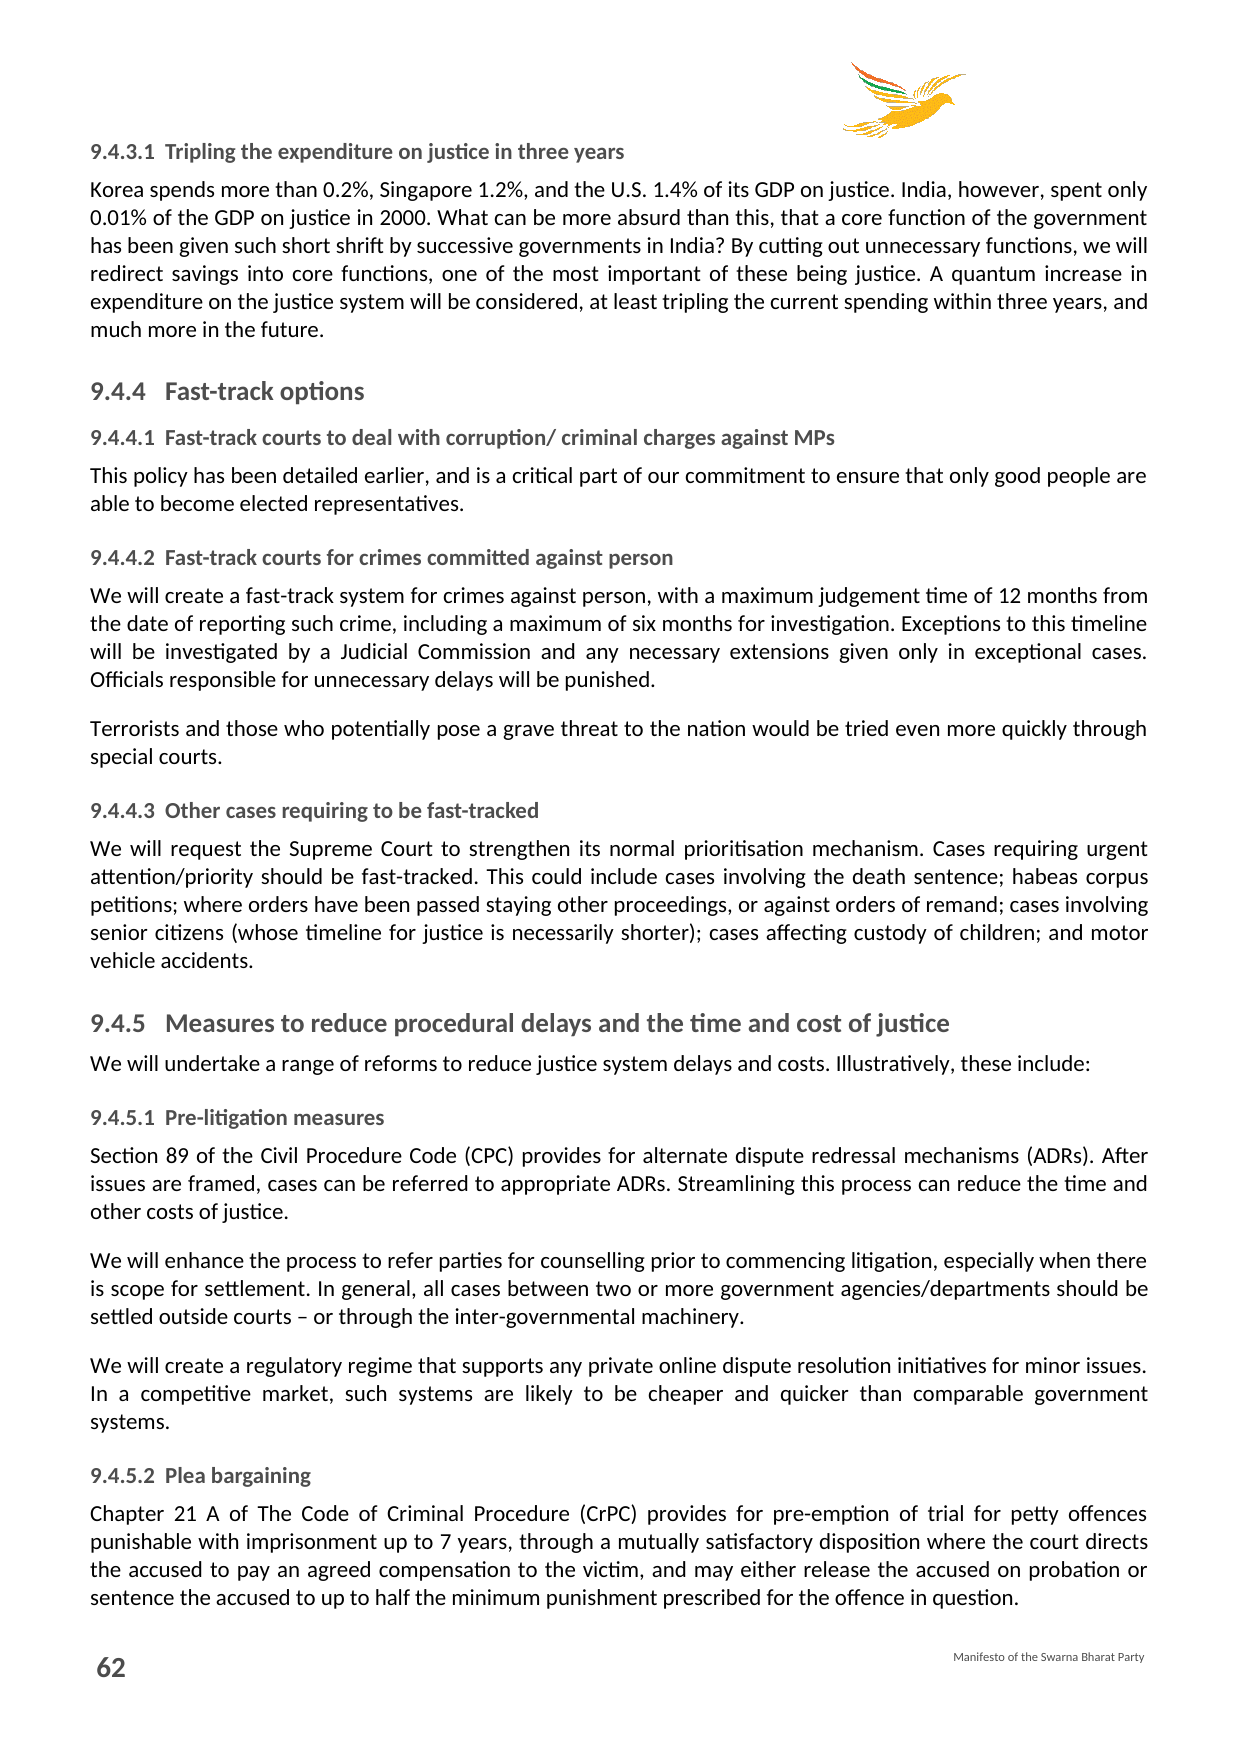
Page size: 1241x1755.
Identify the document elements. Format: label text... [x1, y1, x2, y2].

subtitle Plea bargaining [90, 1462, 1150, 1489]
text This policy has been detailed earlier, and is a critical part of our commitment to ensure that only good people are able to become elected representatives. [90, 461, 1150, 517]
subtitle Tripling the expenditure on justice in three years [90, 138, 1150, 165]
text We will create a fast-track system for crimes against person, with a maximum judgement time of 12 months from the date of reporting such crime, including a maximum of six months for investigation. Exceptions to this timeline will be investigated by a Judicial Commission and any necessary extensions given only in exceptional cases. Officials responsible for unnecessary delays will be punished. [90, 581, 1150, 693]
text Korea spends more than 0.2%, Singapore 1.2%, and the U.S. 1.4% of its GDP on justice. India, however, spent only 0.01% of the GDP on justice in 2000. What can be more absurd than this, that a core function of the government has been given such short shrift by successive governments in India? By cutting out unnecessary functions, we will redirect savings into core functions, one of the most important of these being justice. A quantum increase in expenditure on the justice system will be considered, at least tripling the current spending within three years, and much more in the future. [90, 175, 1150, 343]
subtitle Other cases requiring to be fast-tracked [90, 797, 1150, 824]
subtitle Pre-litigation measures [90, 1104, 1150, 1131]
text Section 89 of the Civil Procedure Code (CPC) provides for alternate dispute redressal mechanisms (ADRs). After issues are framed, cases can be referred to appropriate ADRs. Streamlining this process can reduce the time and other costs of justice. [90, 1141, 1150, 1225]
text We will enhance the process to refer parties for counselling prior to commencing litigation, especially when there is scope for settlement. In general, all cases between two or more government agencies/departments should be settled outside courts – or through the inter-governmental machinery. [90, 1246, 1150, 1330]
text We will undertake a range of reforms to reduce justice system delays and costs. Illustratively, these include: [90, 1049, 1150, 1077]
subtitle Measures to reduce procedural delays and the time and cost of justice [90, 1006, 1150, 1039]
text Terrorists and those who potentially pose a grave threat to the nation would be tried even more quickly through special courts. [90, 714, 1150, 770]
text We will request the Supreme Court to strengthen its normal prioritisation mechanism. Cases requiring urgent attention/priority should be fast-tracked. This could include cases involving the death sentence; habeas corpus petitions; where orders have been passed staying other proceedings, or against orders of remand; cases involving senior citizens (whose timeline for justice is necessarily shorter); cases affecting custody of children; and motor vehicle accidents. [90, 834, 1150, 974]
subtitle Fast-track options [90, 374, 1150, 408]
subtitle Fast-track courts for crimes committed against person [90, 544, 1150, 571]
text We will create a regulatory regime that supports any private online dispute resolution initiatives for minor issues. In a competitive market, such systems are likely to be cheaper and quicker than comparable government systems. [90, 1351, 1150, 1435]
text Chapter 21 A of The Code of Criminal Procedure (CrPC) provides for pre-emption of trial for petty offences punishable with imprisonment up to 7 years, through a mutually satisfactory disposition where the court directs the accused to pay an agreed compensation to the victim, and may either release the accused on probation or sentence the accused to up to half the minimum punishment prescribed for the offence in question. [90, 1499, 1150, 1611]
subtitle Fast-track courts to deal with corruption/ criminal charges against MPs [90, 424, 1150, 451]
